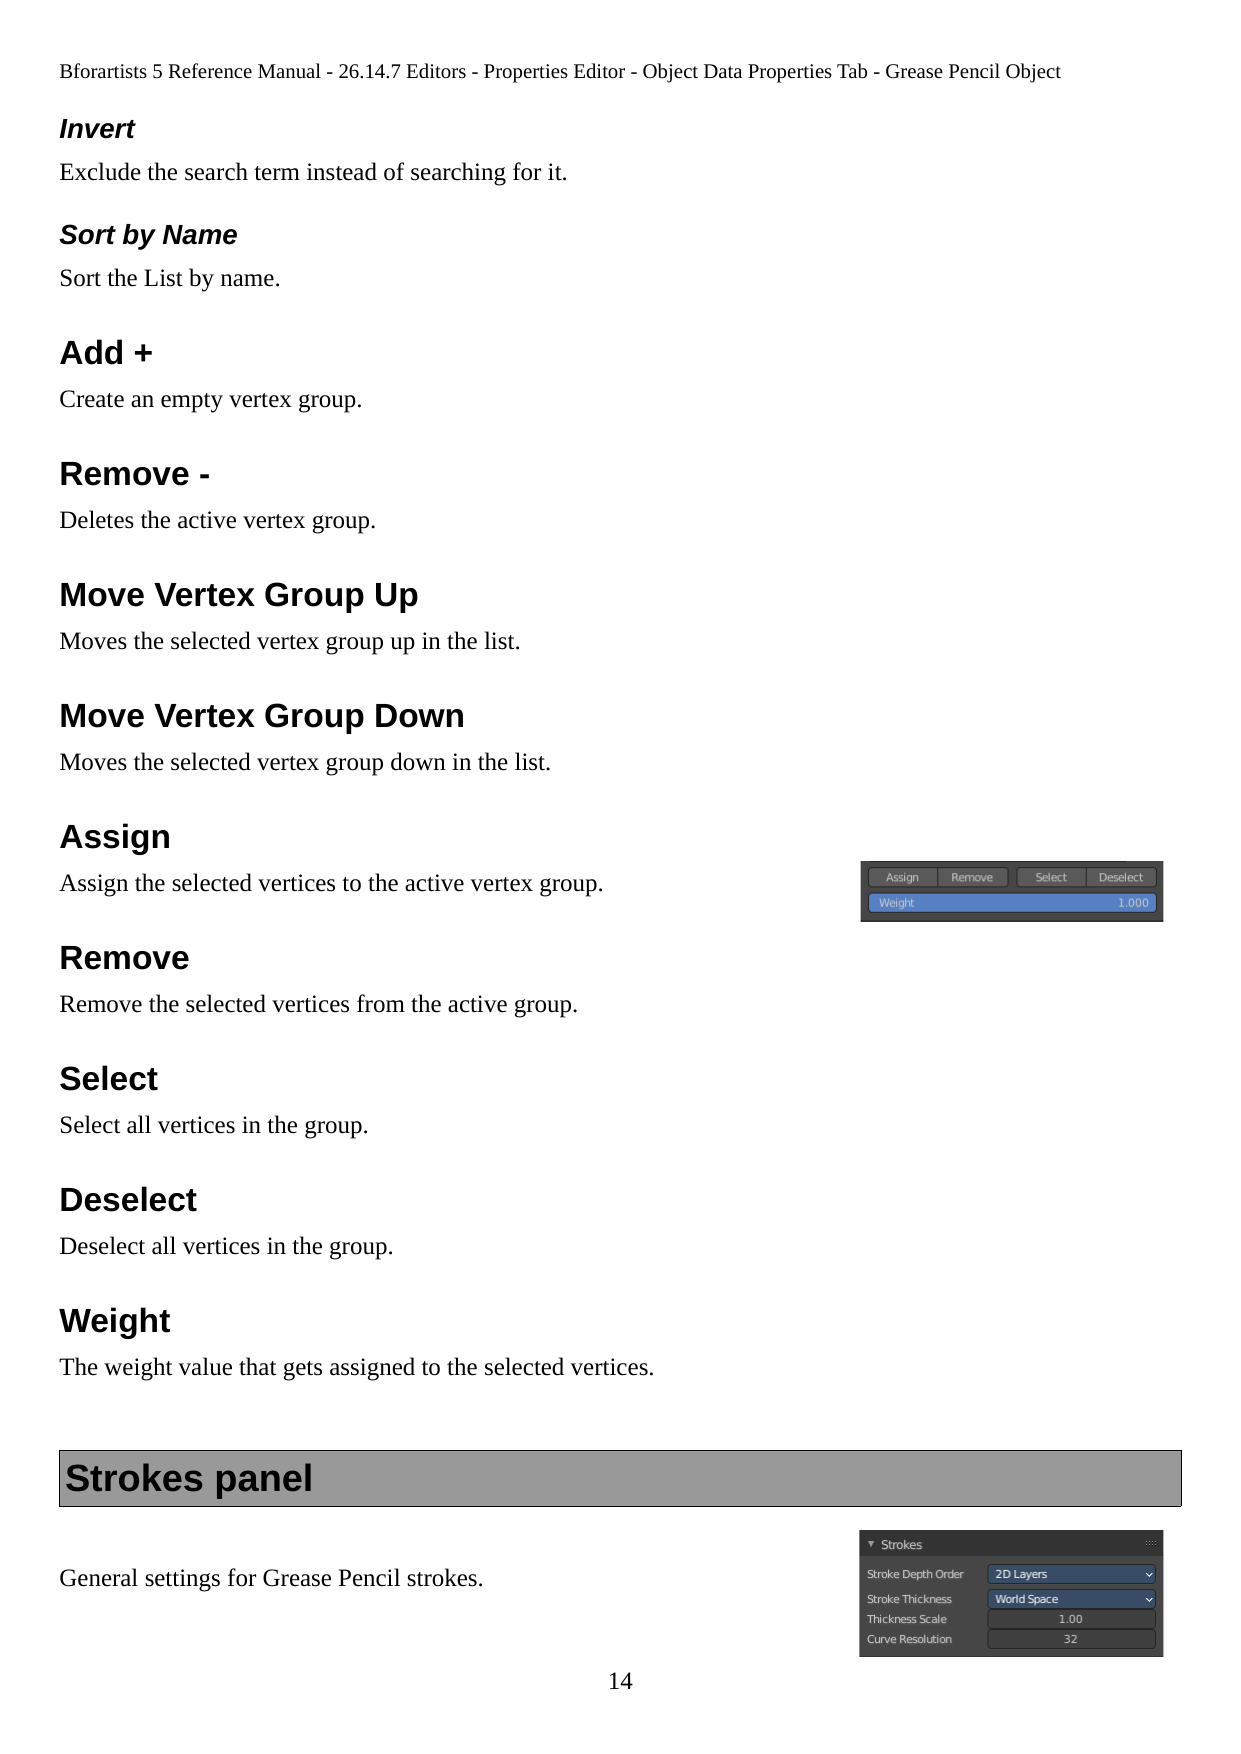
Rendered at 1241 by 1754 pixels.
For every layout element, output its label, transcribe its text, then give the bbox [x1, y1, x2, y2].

text Moves the selected vertex group down in the list. [59, 747, 1181, 776]
subtitle Move Vertex Group Up [59, 575, 1181, 613]
subtitle Weight [59, 1301, 1181, 1340]
subtitle Sort by Name [59, 218, 1181, 250]
subtitle Move Vertex Group Down [59, 696, 1181, 734]
text Moves the selected vertex group up in the list. [59, 626, 1181, 655]
text Select all vertices in the group. [59, 1110, 1181, 1139]
text Sort the List by name. [59, 263, 1181, 292]
subtitle Assign [59, 817, 1181, 856]
subtitle Add + [59, 333, 1181, 371]
text Deselect all vertices in the group. [59, 1231, 1181, 1260]
text Exclude the search term instead of searching for it. [59, 157, 1181, 186]
text Create an empty vertex group. [59, 384, 1181, 413]
subtitle Remove [59, 938, 1181, 977]
subtitle Deselect [59, 1180, 1181, 1219]
subtitle Select [59, 1059, 1181, 1098]
text The weight value that gets assigned to the selected vertices. [59, 1352, 1181, 1381]
text Remove the selected vertices from the active group. [59, 989, 1181, 1018]
subtitle Remove - [59, 454, 1181, 492]
picture [859, 1530, 1164, 1657]
table_header Strokes panel [60, 1451, 1181, 1506]
text Assign the selected vertices to the active vertex group. [59, 868, 860, 897]
text Deletes the active vertex group. [59, 505, 1181, 534]
text General settings for Grease Pencil strokes. [59, 1563, 859, 1592]
picture [860, 861, 1164, 922]
subtitle Invert [59, 113, 1181, 144]
